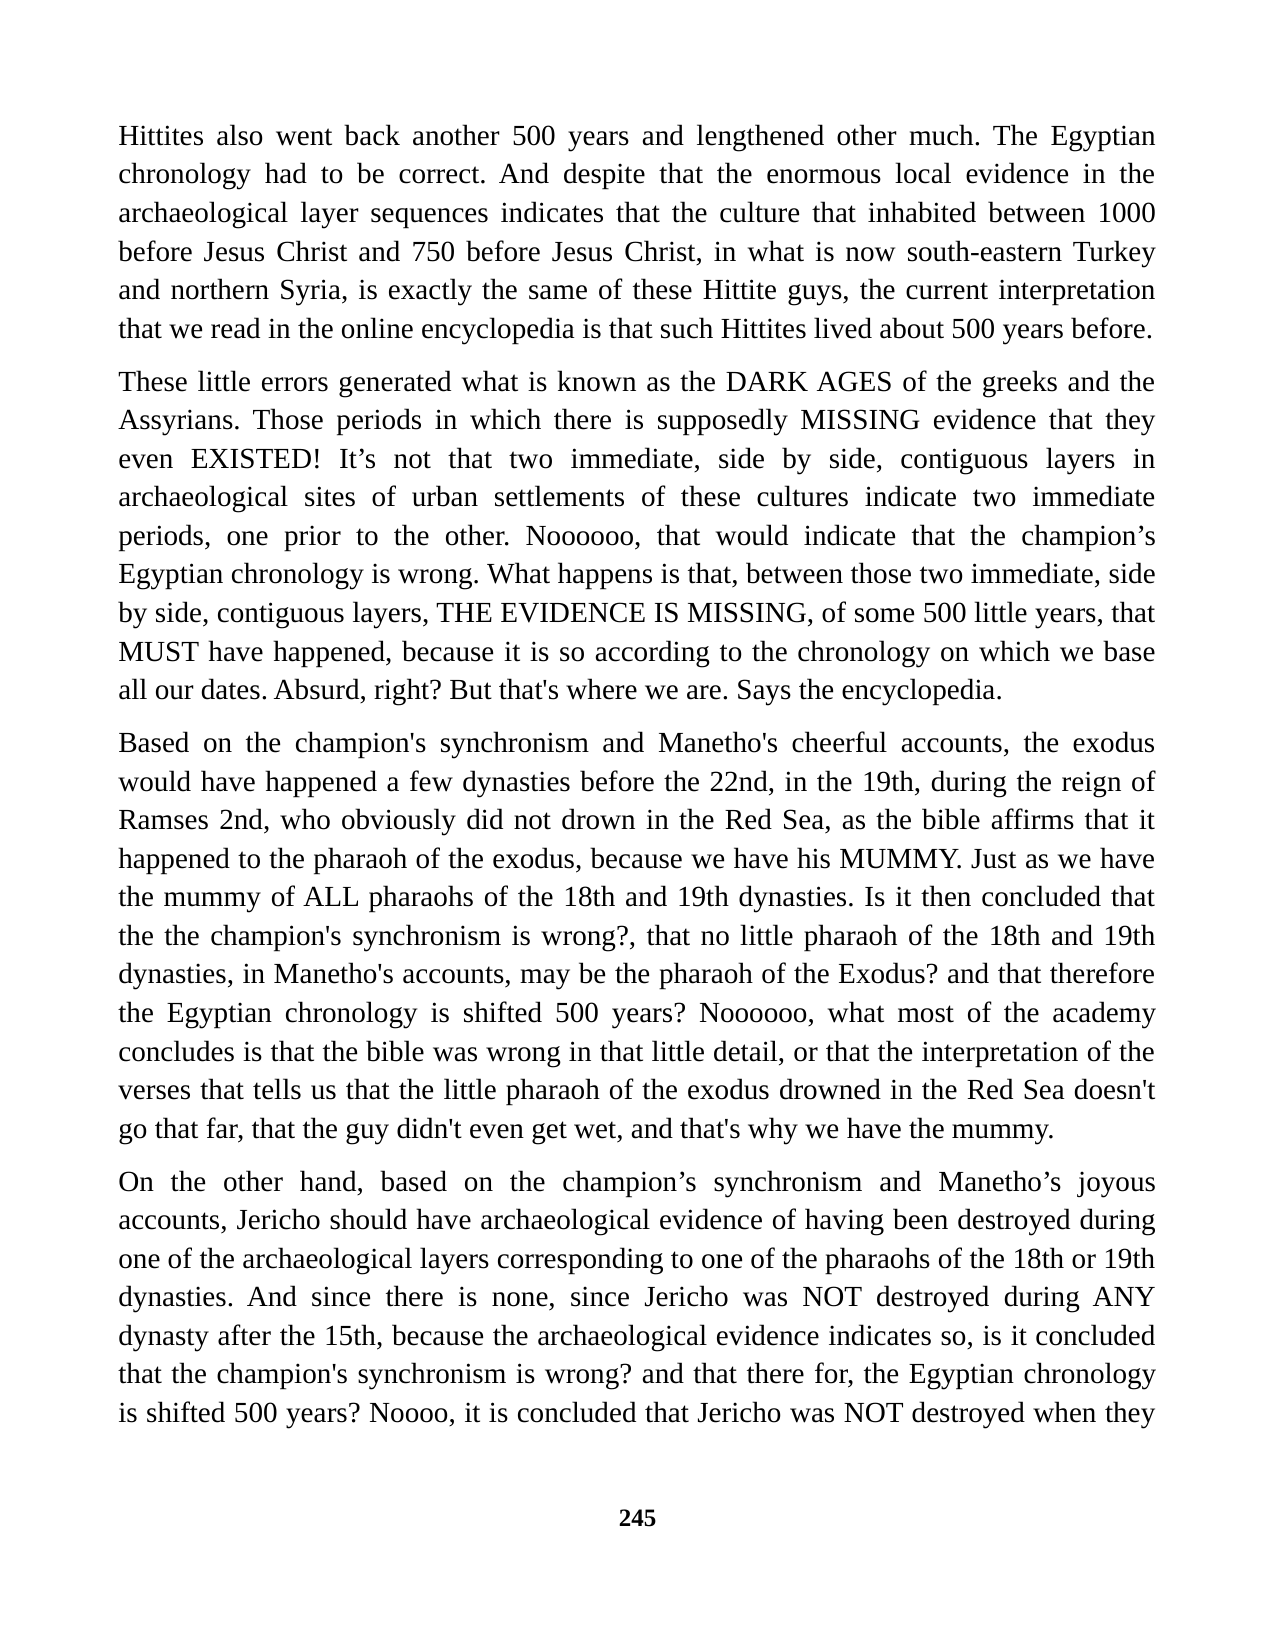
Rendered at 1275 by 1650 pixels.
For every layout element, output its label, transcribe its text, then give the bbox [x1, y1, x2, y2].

text Hittites also went back another 500 years and lengthened other much. The Egyptian chronology had to be correct. And despite that the enormous local evidence in the archaeological layer sequences indicates that the culture that inhabited between 1000 before Jesus Christ and 750 before Jesus Christ, in what is now south-eastern Turkey and northern Syria, is exactly the same of these Hittite guys, the current interpretation that we read in the online encyclopedia is that such Hittites lived about 500 years before. [118, 118, 1157, 344]
text On the other hand, based on the champion’s synchronism and Manetho’s joyous accounts, Jericho should have archaeological evidence of having been destroyed during one of the archaeological layers corresponding to one of the pharaohs of the 18th or 19th dynasties. And since there is none, since Jericho was NOT destroyed during ANY dynasty after the 15th, because the archaeological evidence indicates so, is it concluded that the champion's synchronism is wrong? and that there for, the Egyptian chronology is shifted 500 years? Noooo, it is concluded that Jericho was NOT destroyed when they [118, 1164, 1157, 1429]
text These little errors generated what is known as the DARK AGES of the greeks and the Assyrians. Those periods in which there is supposedly MISSING evidence that they even EXISTED! It’s not that two immediate, side by side, contiguous layers in archaeological sites of urban settlements of these cultures indicate two immediate periods, one prior to the other. Noooooo, that would indicate that the champion’s Egyptian chronology is wrong. What happens is that, between those two immediate, side by side, contiguous layers, THE EVIDENCE IS MISSING, of some 500 little years, that MUST have happened, because it is so according to the chronology on which we base all our dates. Absurd, right? But that's where we are. Says the encyclopedia. [118, 364, 1157, 706]
text Based on the champion's synchronism and Manetho's cheerful accounts, the exodus would have happened a few dynasties before the 22nd, in the 19th, during the reign of Ramses 2nd, who obviously did not drown in the Red Sea, as the bible affirms that it happened to the pharaoh of the exodus, because we have his MUMMY. Just as we have the mummy of ALL pharaohs of the 18th and 19th dynasties. Is it then concluded that the the champion's synchronism is wrong?, that no little pharaoh of the 18th and 19th dynasties, in Manetho's accounts, may be the pharaoh of the Exodus? and that therefore the Egyptian chronology is shifted 500 years? Noooooo, what most of the academy concludes is that the bible was wrong in that little detail, or that the interpretation of the verses that tells us that the little pharaoh of the exodus drowned in the Red Sea doesn't go that far, that the guy didn't even get wet, and that's why we have the mummy. [118, 725, 1157, 1144]
